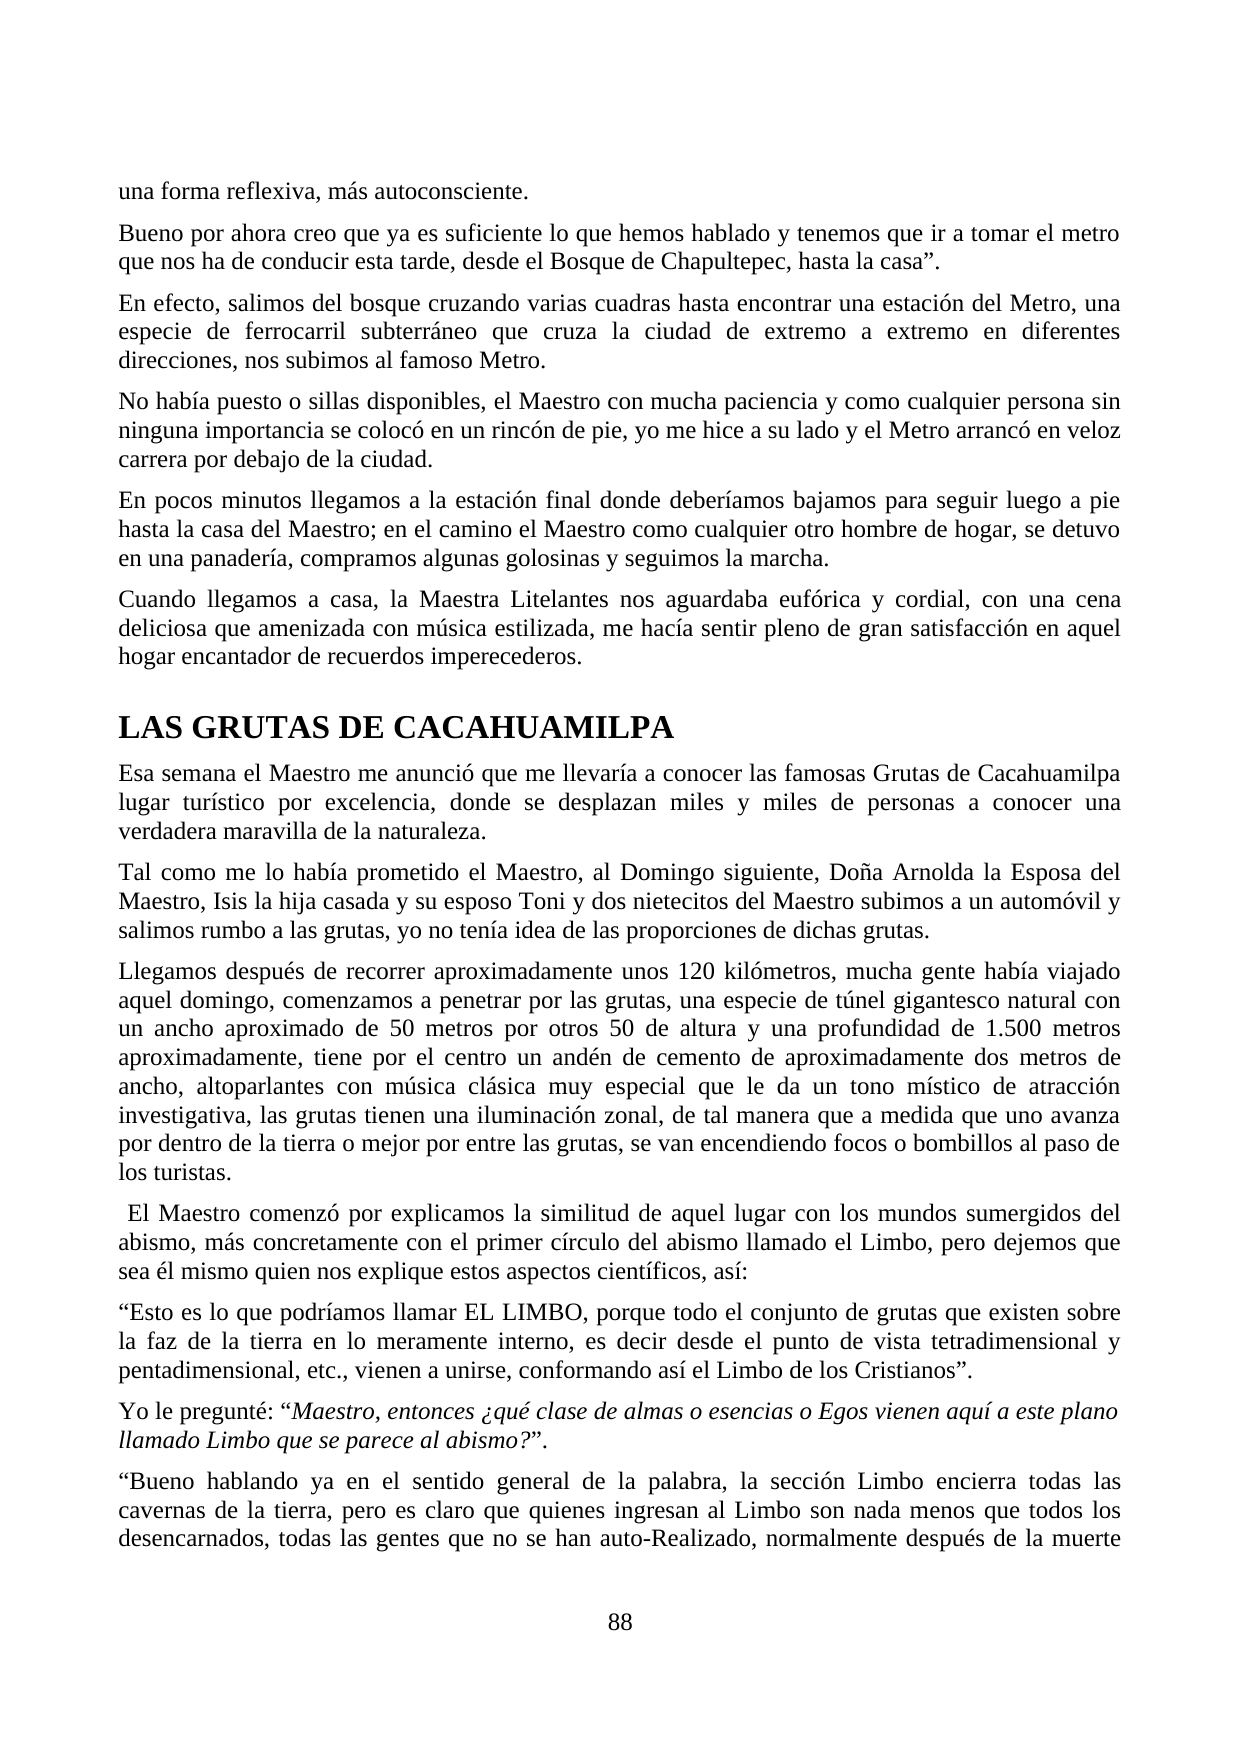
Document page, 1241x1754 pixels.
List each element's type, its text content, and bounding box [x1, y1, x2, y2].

text “Bueno hablando ya en el sentido general de la palabra, la sección Limbo encierra todas las cavernas de la tierra, pero es claro que quienes ingresan al Limbo son nada menos que todos los desencarnados, todas las gentes que no se han auto-Realizado, normalmente después de la muerte [118, 1466, 1122, 1552]
text El Maestro comenzó por explicamos la similitud de aquel lugar con los mundos sumergidos del abismo, más concretamente con el primer círculo del abismo llamado el Limbo, pero dejemos que sea él mismo quien nos explique estos aspectos científicos, así: [118, 1198, 1122, 1285]
text Cuando llegamos a casa, la Maestra Litelantes nos aguardaba eufórica y cordial, con una cena deliciosa que amenizada con música estilizada, me hacía sentir pleno de gran satisfacción en aquel hogar encantador de recuerdos imperecederos. [118, 584, 1122, 670]
text Llegamos después de recorrer aproximadamente unos 120 kilómetros, mucha gente había viajado aquel domingo, comenzamos a penetrar por las grutas, una especie de túnel gigantesco natural con un ancho aproximado de 50 metros por otros 50 de altura y una profundidad de 1.500 metros aproximadamente, tiene por el centro un andén de cemento de aproximadamente dos metros de ancho, altoparlantes con música clásica muy especial que le da un tono místico de atracción investigativa, las grutas tienen una iluminación zonal, de tal manera que a medida que uno avanza por dentro de la tierra o mejor por entre las grutas, se van encendiendo focos o bombillos al paso de los turistas. [118, 956, 1122, 1186]
text una forma reflexiva, más autoconsciente. [118, 176, 1122, 205]
text En efecto, salimos del bosque cruzando varias cuadras hasta encontrar una estación del Metro, una especie de ferrocarril subterráneo que cruza la ciudad de extremo a extremo en diferentes direcciones, nos subimos al famoso Metro. [118, 288, 1122, 374]
text “Esto es lo que podríamos llamar EL LIMBO, porque todo el conjunto de grutas que existen sobre la faz de la tierra en lo meramente interno, es decir desde el punto de vista tetradimensional y pentadimensional, etc., vienen a unirse, conformando así el Limbo de los Cristianos”. [118, 1297, 1122, 1383]
text En pocos minutos llegamos a la estación final donde deberíamos bajamos para seguir luego a pie hasta la casa del Maestro; en el camino el Maestro como cualquier otro hombre de hogar, se detuvo en una panadería, compramos algunas golosinas y seguimos la marcha. [118, 485, 1122, 571]
text Yo le pregunté: “Maestro, entonces ¿qué clase de almas o esencias o Egos vienen aquí a este plano llamado Limbo que se parece al abismo?”. [118, 1396, 1122, 1453]
text Bueno por ahora creo que ya es suficiente lo que hemos hablado y tenemos que ir a tomar el metro que nos ha de conducir esta tarde, desde el Bosque de Chapultepec, hasta la casa”. [118, 218, 1122, 275]
text No había puesto o sillas disponibles, el Maestro con mucha paciencia y como cualquier persona sin ninguna importancia se colocó en un rincón de pie, yo me hice a su lado y el Metro arrancó en veloz carrera por debajo de la ciudad. [118, 386, 1122, 473]
subtitle LAS GRUTAS DE CACAHUAMILPA [118, 708, 1122, 746]
text Esa semana el Maestro me anunció que me llevaría a conocer las famosas Grutas de Cacahuamilpa lugar turístico por excelencia, donde se desplazan miles y miles de personas a conocer una verdadera maravilla de la naturaleza. [118, 758, 1122, 845]
text Tal como me lo había prometido el Maestro, al Domingo siguiente, Doña Arnolda la Esposa del Maestro, Isis la hija casada y su esposo Toni y dos nietecitos del Maestro subimos a un automóvil y salimos rumbo a las grutas, yo no tenía idea de las proporciones de dichas grutas. [118, 857, 1122, 943]
